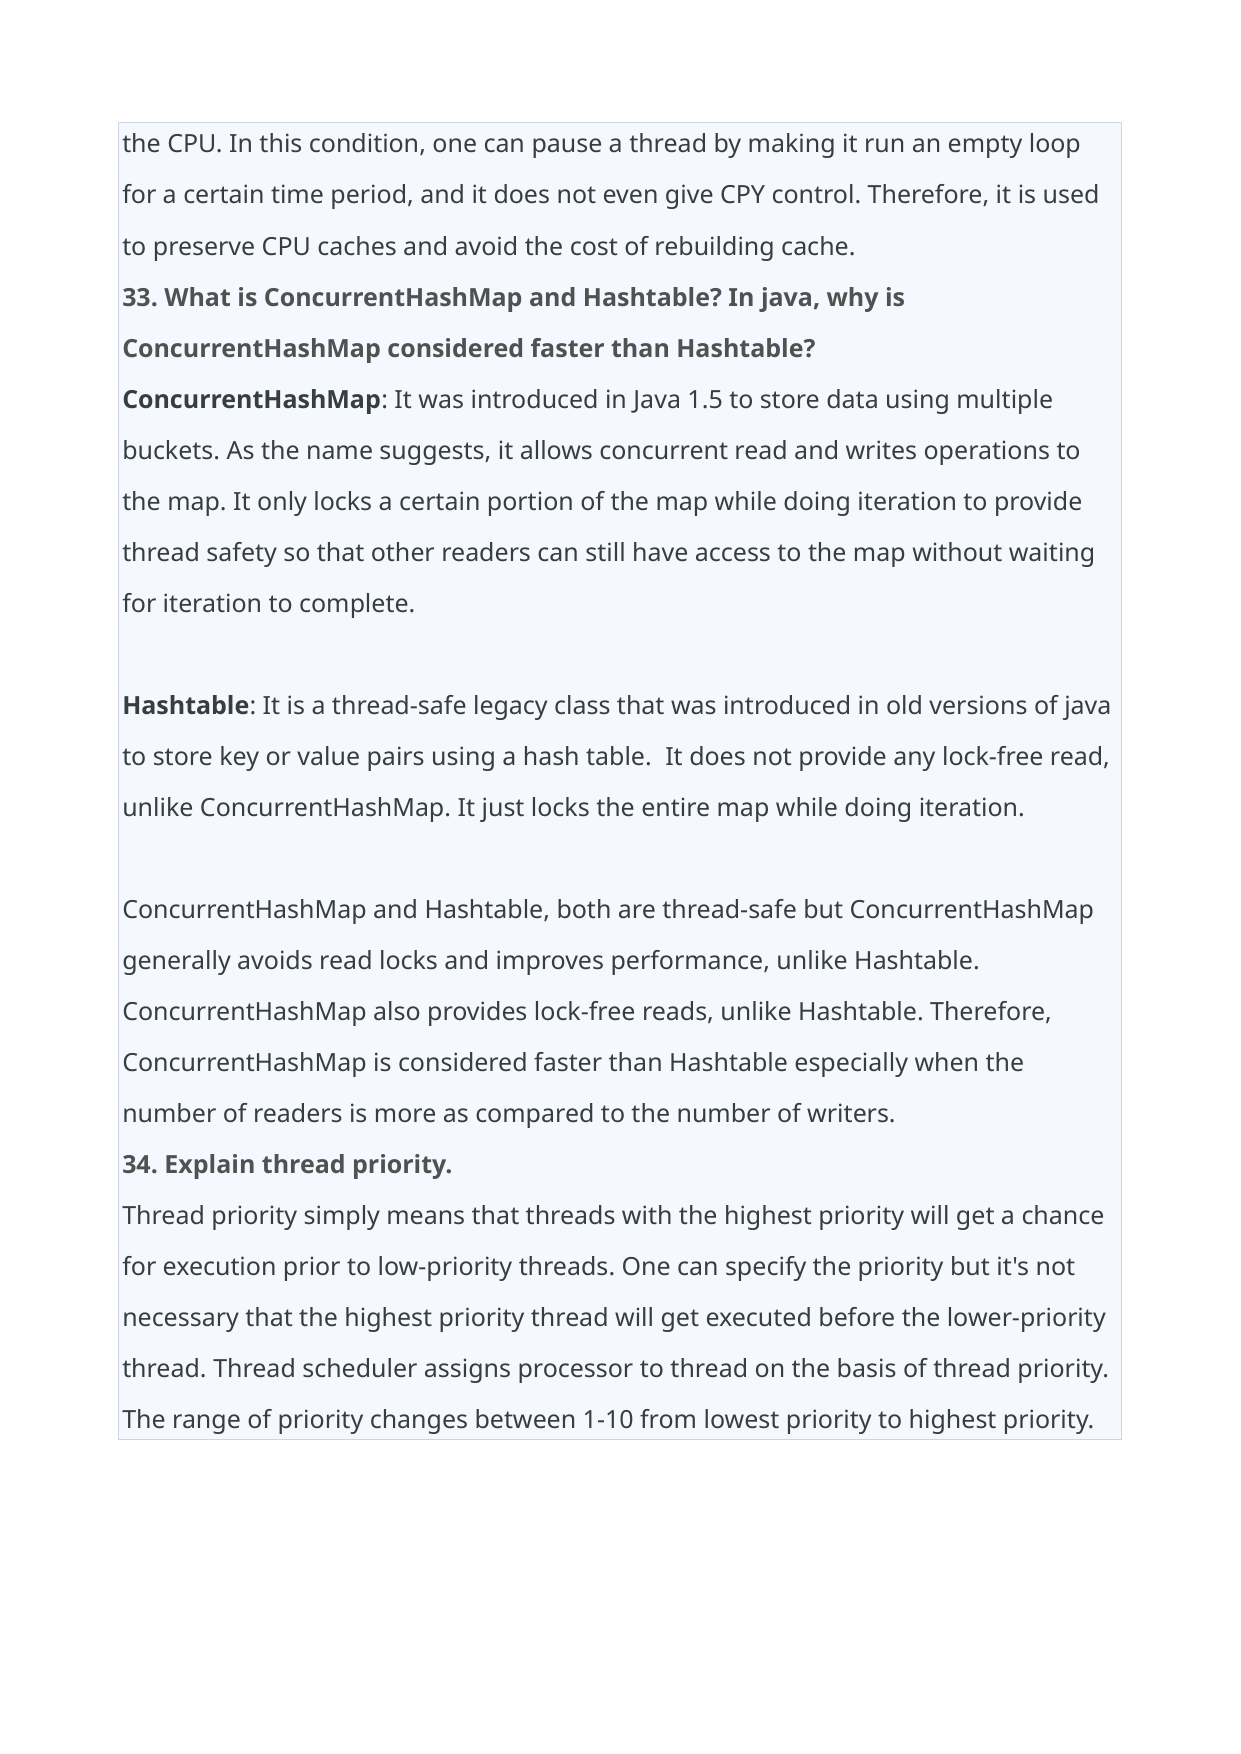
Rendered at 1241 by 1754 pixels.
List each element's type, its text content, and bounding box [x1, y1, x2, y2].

text Thread priority simply means that threads with the highest priority will get a chance for execution prior to low-priority threads. One can specify the priority but it's not necessary that the highest priority thread will get executed before the lower-priority thread. Thread scheduler assigns processor to thread on the basis of thread priority. The range of priority changes between 1-10 from lowest priority to highest priority. [119, 1194, 1121, 1439]
subtitle 34. Explain thread priority. [119, 1143, 1121, 1181]
text the CPU. In this condition, one can pause a thread by making it run an empty loop for a certain time period, and it does not even give CPY control. Therefore, it is used to preserve CPU caches and avoid the cost of rebuilding cache. [119, 123, 1121, 262]
subtitle 33. What is ConcurrentHashMap and Hashtable? In java, why is ConcurrentHashMap considered faster than Hashtable? [119, 275, 1121, 364]
text ConcurrentHashMap: It was introduced in Java 1.5 to store data using multiple buckets. As the name suggests, it allows concurrent read and writes operations to the map. It only locks a certain portion of the map while doing iteration to provide thread safety so that other readers can still have access to the map without waiting for iteration to complete. Hashtable: It is a thread-safe legacy class that was introduced in old versions of java to store key or value pairs using a hash table. It does not provide any lock-free read, unlike ConcurrentHashMap. It just locks the entire map while doing iteration. ConcurrentHashMap and Hashtable, both are thread-safe but ConcurrentHashMap generally avoids read locks and improves performance, unlike Hashtable. ConcurrentHashMap also provides lock-free reads, unlike Hashtable. Therefore, ConcurrentHashMap is considered faster than Hashtable especially when the number of readers is more as compared to the number of writers. [119, 377, 1121, 1130]
